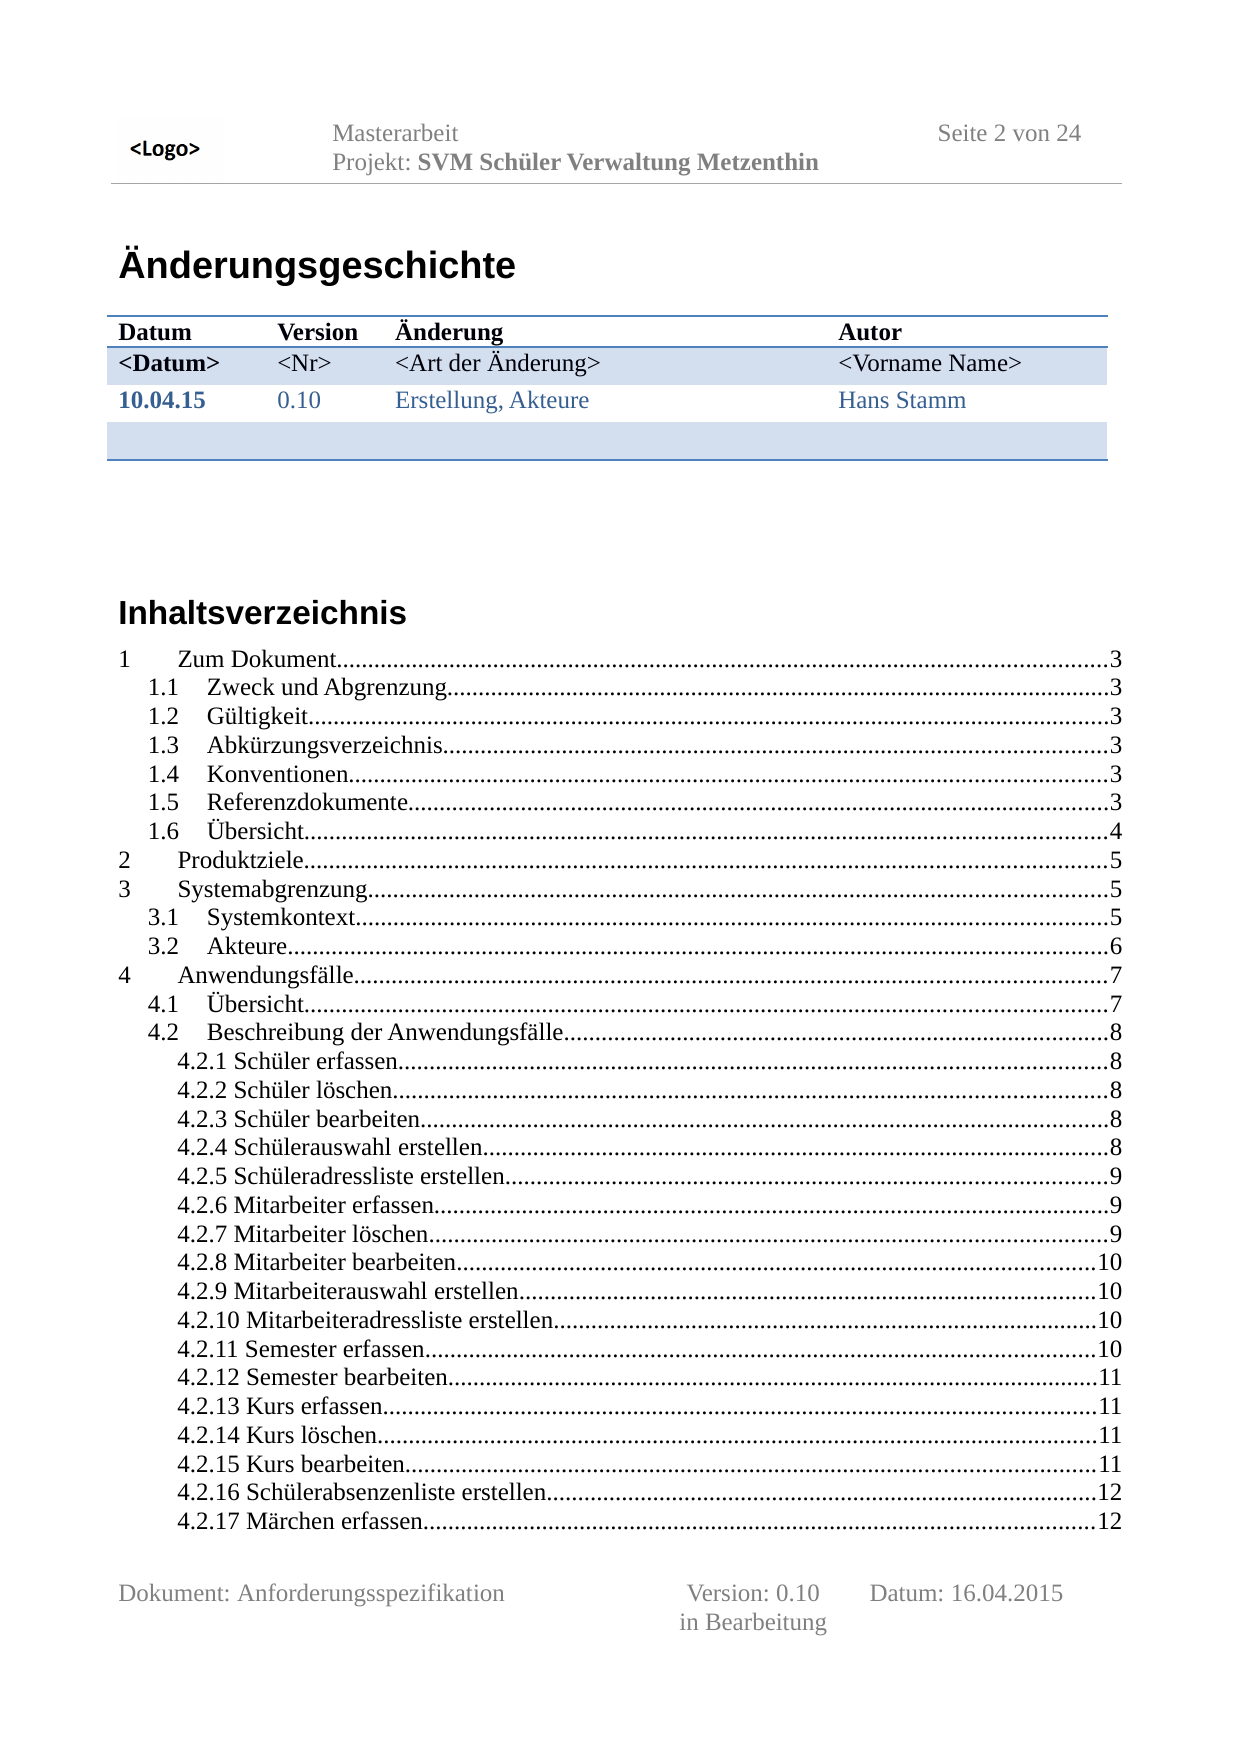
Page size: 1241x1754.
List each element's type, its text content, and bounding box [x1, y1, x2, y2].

table_header Datum [107, 317, 266, 346]
text 4.2.9 Mitarbeiterauswahl erstellen 10 [177, 1276, 1122, 1305]
text 3.1 Systemkontext 5 [148, 902, 1122, 931]
table_cell 0.10 [266, 385, 384, 422]
table_cell Erstellung, Akteure [384, 385, 827, 422]
text 4.2.13 Kurs erfassen 11 [177, 1391, 1122, 1420]
table_cell Hans Stamm [827, 385, 1107, 422]
text 1.6 Übersicht 4 [148, 816, 1122, 845]
text 3.2 Akteure 6 [148, 931, 1122, 960]
table_header Änderung [384, 317, 827, 346]
table_header Autor [827, 317, 1107, 346]
text 4.2.4 Schülerauswahl erstellen 8 [177, 1132, 1122, 1161]
text 4.2.6 Mitarbeiter erfassen 9 [177, 1190, 1122, 1219]
table_cell <Art der Änderung> [384, 348, 827, 385]
text 4 Anwendungsfälle 7 [118, 960, 1122, 989]
text 4.2.10 Mitarbeiteradressliste erstellen 10 [177, 1305, 1122, 1334]
text 1 Zum Dokument 3 [118, 644, 1122, 672]
text 4.2 Beschreibung der Anwendungsfälle 8 [148, 1017, 1122, 1046]
text 1.5 Referenzdokumente 3 [148, 787, 1122, 816]
text 4.2.8 Mitarbeiter bearbeiten 10 [177, 1247, 1122, 1276]
text 4.2.7 Mitarbeiter löschen 9 [177, 1219, 1122, 1247]
text 2 Produktziele 5 [118, 845, 1122, 874]
table_cell [384, 422, 827, 459]
table_header Version [266, 317, 384, 346]
text 1.3 Abkürzungsverzeichnis 3 [148, 730, 1122, 759]
subtitle Inhaltsverzeichnis [118, 593, 1122, 631]
text 4.2.17 Märchen erfassen 12 [177, 1506, 1122, 1535]
table_cell <Datum> [107, 348, 266, 385]
text 4.2.3 Schüler bearbeiten 8 [177, 1104, 1122, 1132]
table_cell [107, 422, 266, 459]
table_cell <Vorname Name> [827, 348, 1107, 385]
text 4.2.5 Schüleradressliste erstellen 9 [177, 1161, 1122, 1190]
text 4.1 Übersicht 7 [148, 989, 1122, 1017]
text 4.2.1 Schüler erfassen 8 [177, 1046, 1122, 1075]
text 4.2.16 Schülerabsenzenliste erstellen 12 [177, 1477, 1122, 1506]
table_cell [827, 422, 1107, 459]
text 4.2.14 Kurs löschen 11 [177, 1420, 1122, 1449]
text 1.1 Zweck und Abgrenzung 3 [148, 672, 1122, 701]
picture [118, 118, 224, 183]
text 3 Systemabgrenzung 5 [118, 874, 1122, 902]
text 4.2.2 Schüler löschen 8 [177, 1075, 1122, 1104]
text 4.2.11 Semester erfassen 10 [177, 1334, 1122, 1362]
text 1.2 Gültigkeit 3 [148, 701, 1122, 730]
table_cell <Nr> [266, 348, 384, 385]
text 1.4 Konventionen 3 [148, 759, 1122, 787]
table_cell [266, 422, 384, 459]
text 4.2.15 Kurs bearbeiten 11 [177, 1449, 1122, 1477]
text Änderungsgeschichte [118, 242, 1122, 286]
text 4.2.12 Semester bearbeiten 11 [177, 1362, 1122, 1391]
table_cell 10.04.15 [107, 385, 266, 422]
